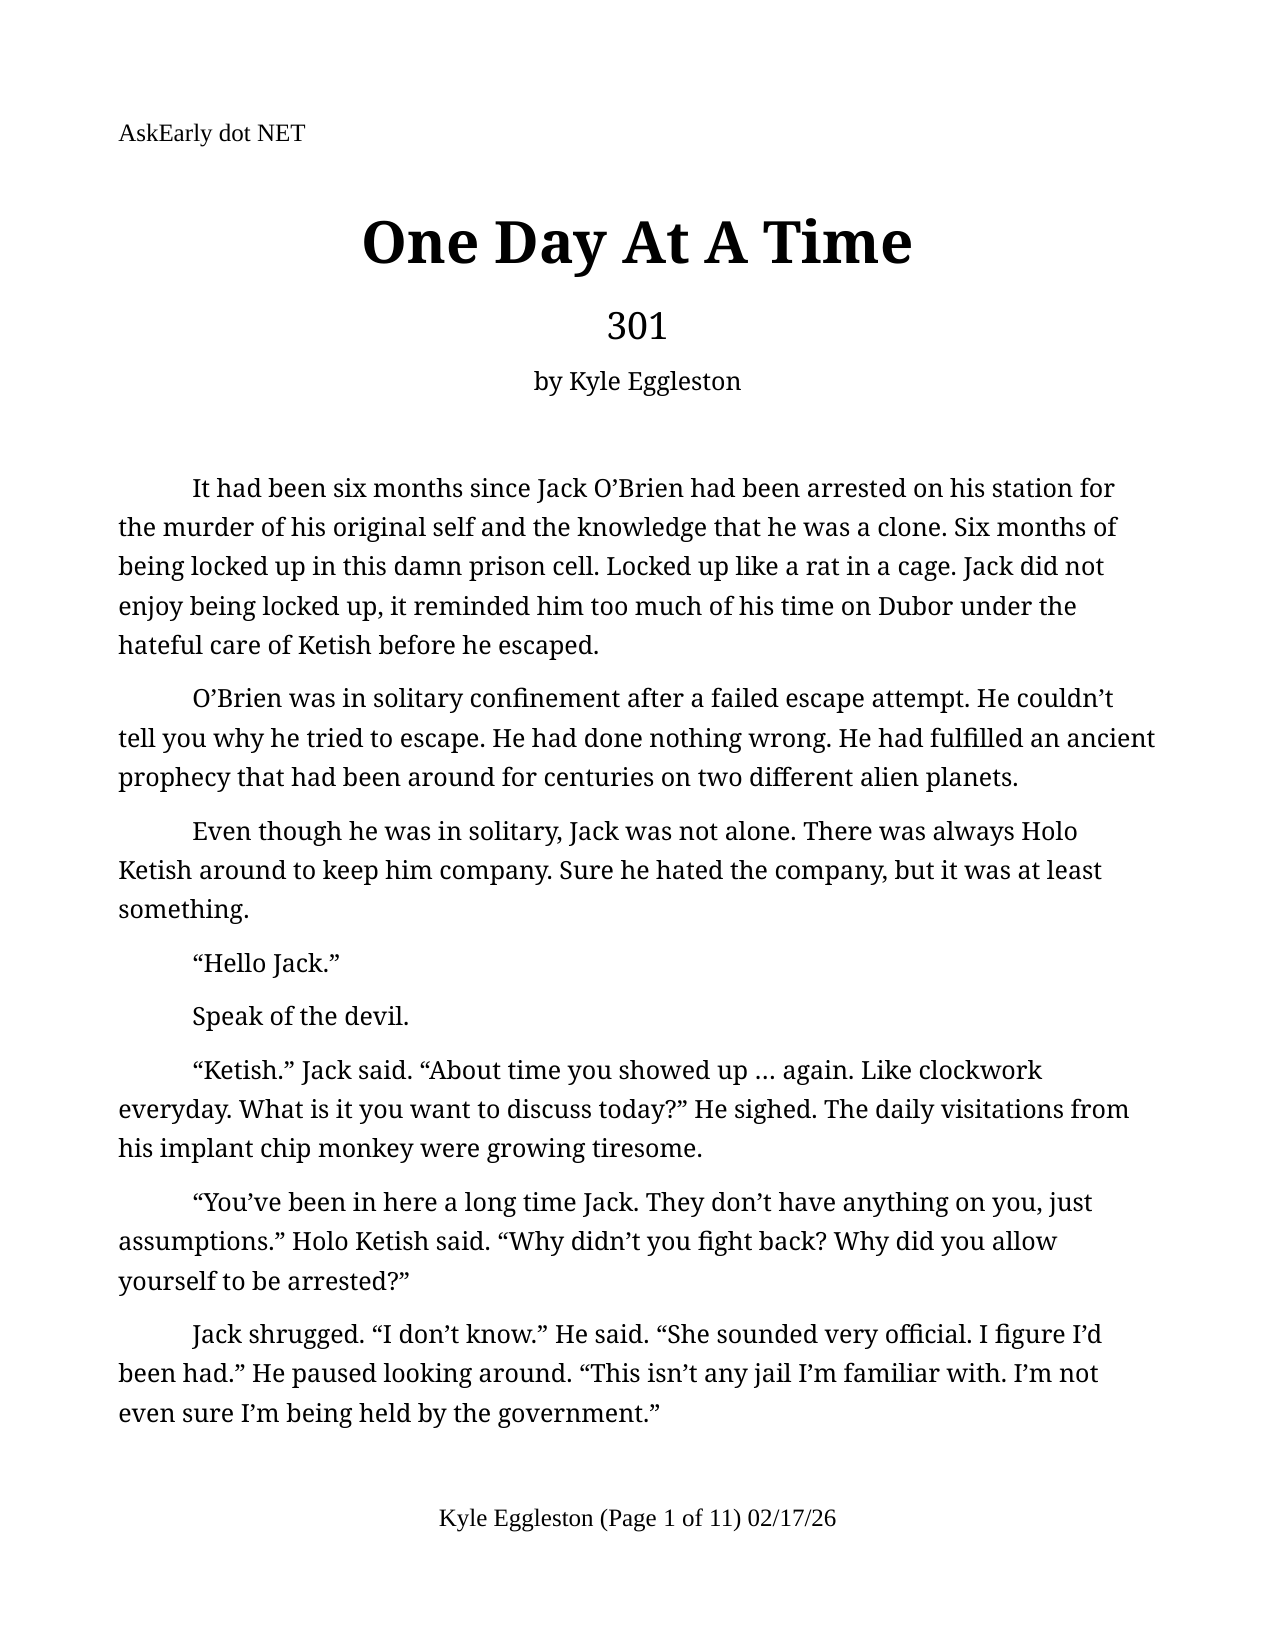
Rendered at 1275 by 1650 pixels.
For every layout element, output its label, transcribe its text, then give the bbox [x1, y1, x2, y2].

title One Day At A Time [118, 201, 1157, 281]
text Even though he was in solitary, Jack was not alone. There was always Holo Ketish around to keep him company. Sure he hated the company, but it was at least something. [118, 813, 1157, 926]
text by Kyle Eggleston [118, 363, 1157, 397]
text “Ketish.” Jack said. “About time you showed up … again. Like clockwork everyday. What is it you want to discuss today?” He sighed. The daily visitations from his implant chip monkey were growing tiresome. [118, 1053, 1157, 1165]
subtitle 301 [118, 299, 1157, 351]
text Jack shrugged. “I don’t know.” He said. “She sounded very official. I figure I’d been had.” He paused looking around. “This isn’t any jail I’m familiar with. I’m not even sure I’m being held by the government.” [118, 1317, 1157, 1429]
text Speak of the devil. [118, 999, 1157, 1033]
text “Hello Jack.” [118, 945, 1157, 979]
text “You’ve been in here a long time Jack. They don’t have anything on you, just assumptions.” Holo Ketish said. “Why didn’t you fight back? Why did you allow yourself to be arrested?” [118, 1185, 1157, 1297]
text O’Brien was in solitary confinement after a failed escape attempt. He couldn’t tell you why he tried to escape. He had done nothing wrong. He had fulfilled an ancient prophecy that had been around for centuries on two different alien planets. [118, 681, 1157, 793]
text It had been six months since Jack O’Brien had been arrested on his station for the murder of his original self and the knowledge that he was a clone. Six months of being locked up in this damn prison cell. Locked up like a rat in a cage. Jack did not enjoy being locked up, it reminded him too much of his time on Dubor under the hateful care of Ketish before he escaped. [118, 471, 1157, 661]
